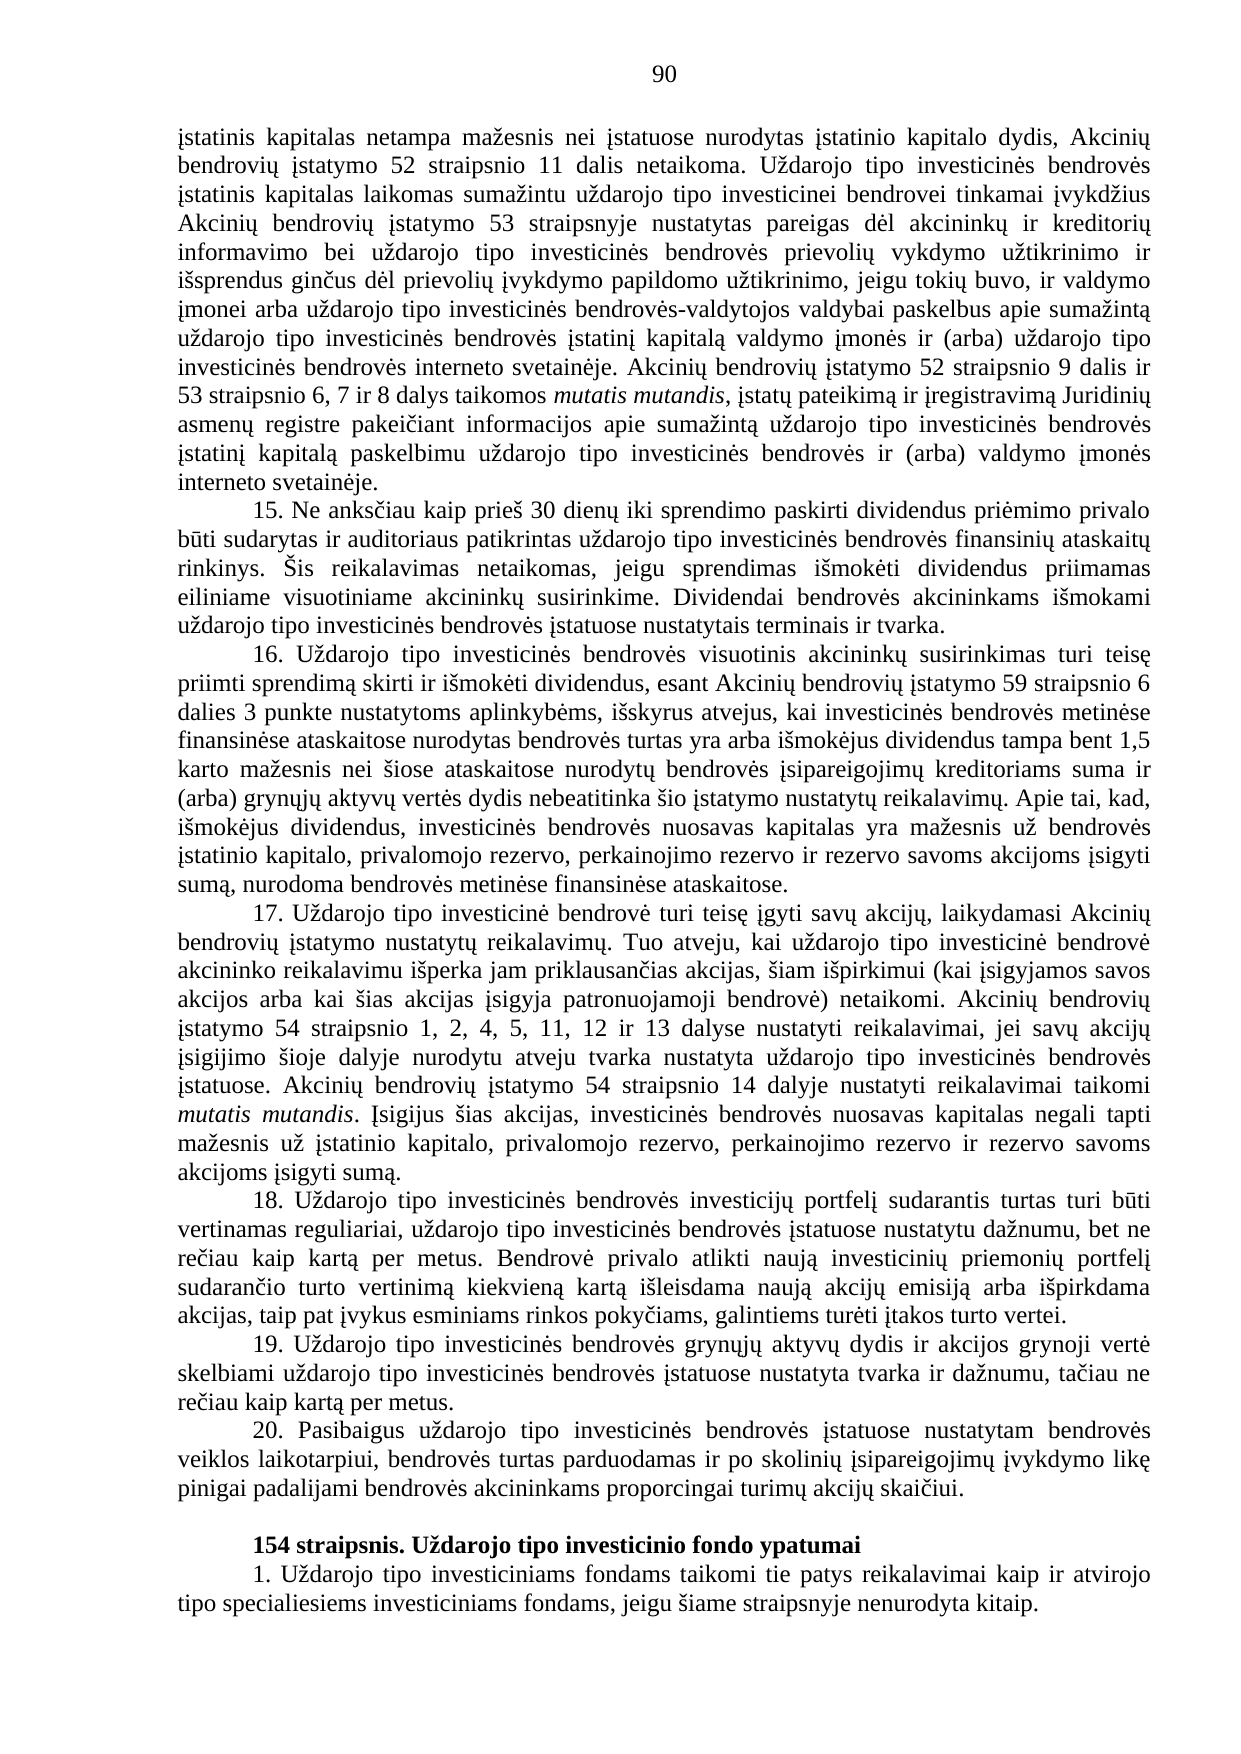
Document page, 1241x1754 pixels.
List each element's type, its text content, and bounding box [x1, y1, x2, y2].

text 20. Pasibaigus uždarojo tipo investicinės bendrovės įstatuose nustatytam bendrovės veiklos laikotarpiui, bendrovės turtas parduodamas ir po skolinių įsipareigojimų įvykdymo likę pinigai padalijami bendrovės akcininkams proporcingai turimų akcijų skaičiui. [177, 1416, 1152, 1502]
text įstatinis kapitalas netampa mažesnis nei įstatuose nurodytas įstatinio kapitalo dydis, Akcinių bendrovių įstatymo 52 straipsnio 11 dalis netaikoma. Uždarojo tipo investicinės bendrovės įstatinis kapitalas laikomas sumažintu uždarojo tipo investicinei bendrovei tinkamai įvykdžius Akcinių bendrovių įstatymo 53 straipsnyje nustatytas pareigas dėl akcininkų ir kreditorių informavimo bei uždarojo tipo investicinės bendrovės prievolių vykdymo užtikrinimo ir išsprendus ginčus dėl prievolių įvykdymo papildomo užtikrinimo, jeigu tokių buvo, ir valdymo įmonei arba uždarojo tipo investicinės bendrovės-valdytojos valdybai paskelbus apie sumažintą uždarojo tipo investicinės bendrovės įstatinį kapitalą valdymo įmonės ir (arba) uždarojo tipo investicinės bendrovės interneto svetainėje. Akcinių bendrovių įstatymo 52 straipsnio 9 dalis ir 53 straipsnio 6, 7 ir 8 dalys taikomos mutatis mutandis, įstatų pateikimą ir įregistravimą Juridinių asmenų registre pakeičiant informacijos apie sumažintą uždarojo tipo investicinės bendrovės įstatinį kapitalą paskelbimu uždarojo tipo investicinės bendrovės ir (arba) valdymo įmonės interneto svetainėje. [177, 122, 1152, 496]
text 15. Ne anksčiau kaip prieš 30 dienų iki sprendimo paskirti dividendus priėmimo privalo būti sudarytas ir auditoriaus patikrintas uždarojo tipo investicinės bendrovės finansinių ataskaitų rinkinys. Šis reikalavimas netaikomas, jeigu sprendimas išmokėti dividendus priimamas eiliniame visuotiniame akcininkų susirinkime. Dividendai bendrovės akcininkams išmokami uždarojo tipo investicinės bendrovės įstatuose nustatytais terminais ir tvarka. [177, 496, 1152, 639]
text 16. Uždarojo tipo investicinės bendrovės visuotinis akcininkų susirinkimas turi teisę priimti sprendimą skirti ir išmokėti dividendus, esant Akcinių bendrovių įstatymo 59 straipsnio 6 dalies 3 punkte nustatytoms aplinkybėms, išskyrus atvejus, kai investicinės bendrovės metinėse finansinėse ataskaitose nurodytas bendrovės turtas yra arba išmokėjus dividendus tampa bent 1,5 karto mažesnis nei šiose ataskaitose nurodytų bendrovės įsipareigojimų kreditoriams suma ir (arba) grynųjų aktyvų vertės dydis nebeatitinka šio įstatymo nustatytų reikalavimų. Apie tai, kad, išmokėjus dividendus, investicinės bendrovės nuosavas kapitalas yra mažesnis už bendrovės įstatinio kapitalo, privalomojo rezervo, perkainojimo rezervo ir rezervo savoms akcijoms įsigyti sumą, nurodoma bendrovės metinėse finansinėse ataskaitose. [177, 639, 1152, 898]
text 1. Uždarojo tipo investiciniams fondams taikomi tie patys reikalavimai kaip ir atvirojo tipo specialiesiems investiciniams fondams, jeigu šiame straipsnyje nenurodyta kitaip. [177, 1559, 1152, 1617]
text 18. Uždarojo tipo investicinės bendrovės investicijų portfelį sudarantis turtas turi būti vertinamas reguliariai, uždarojo tipo investicinės bendrovės įstatuose nustatytu dažnumu, bet ne rečiau kaip kartą per metus. Bendrovė privalo atlikti naują investicinių priemonių portfelį sudarančio turto vertinimą kiekvieną kartą išleisdama naują akcijų emisiją arba išpirkdama akcijas, taip pat įvykus esminiams rinkos pokyčiams, galintiems turėti įtakos turto vertei. [177, 1186, 1152, 1329]
text 154 straipsnis. Uždarojo tipo investicinio fondo ypatumai [252, 1531, 1152, 1559]
text 17. Uždarojo tipo investicinė bendrovė turi teisę įgyti savų akcijų, laikydamasi Akcinių bendrovių įstatymo nustatytų reikalavimų. Tuo atveju, kai uždarojo tipo investicinė bendrovė akcininko reikalavimu išperka jam priklausančias akcijas, šiam išpirkimui (kai įsigyjamos savos akcijos arba kai šias akcijas įsigyja patronuojamoji bendrovė) netaikomi. Akcinių bendrovių įstatymo 54 straipsnio 1, 2, 4, 5, 11, 12 ir 13 dalyse nustatyti reikalavimai, jei savų akcijų įsigijimo šioje dalyje nurodytu atveju tvarka nustatyta uždarojo tipo investicinės bendrovės įstatuose. Akcinių bendrovių įstatymo 54 straipsnio 14 dalyje nustatyti reikalavimai taikomi mutatis mutandis. Įsigijus šias akcijas, investicinės bendrovės nuosavas kapitalas negali tapti mažesnis už įstatinio kapitalo, privalomojo rezervo, perkainojimo rezervo ir rezervo savoms akcijoms įsigyti sumą. [177, 898, 1152, 1186]
text 19. Uždarojo tipo investicinės bendrovės grynųjų aktyvų dydis ir akcijos grynoji vertė skelbiami uždarojo tipo investicinės bendrovės įstatuose nustatyta tvarka ir dažnumu, tačiau ne rečiau kaip kartą per metus. [177, 1329, 1152, 1416]
